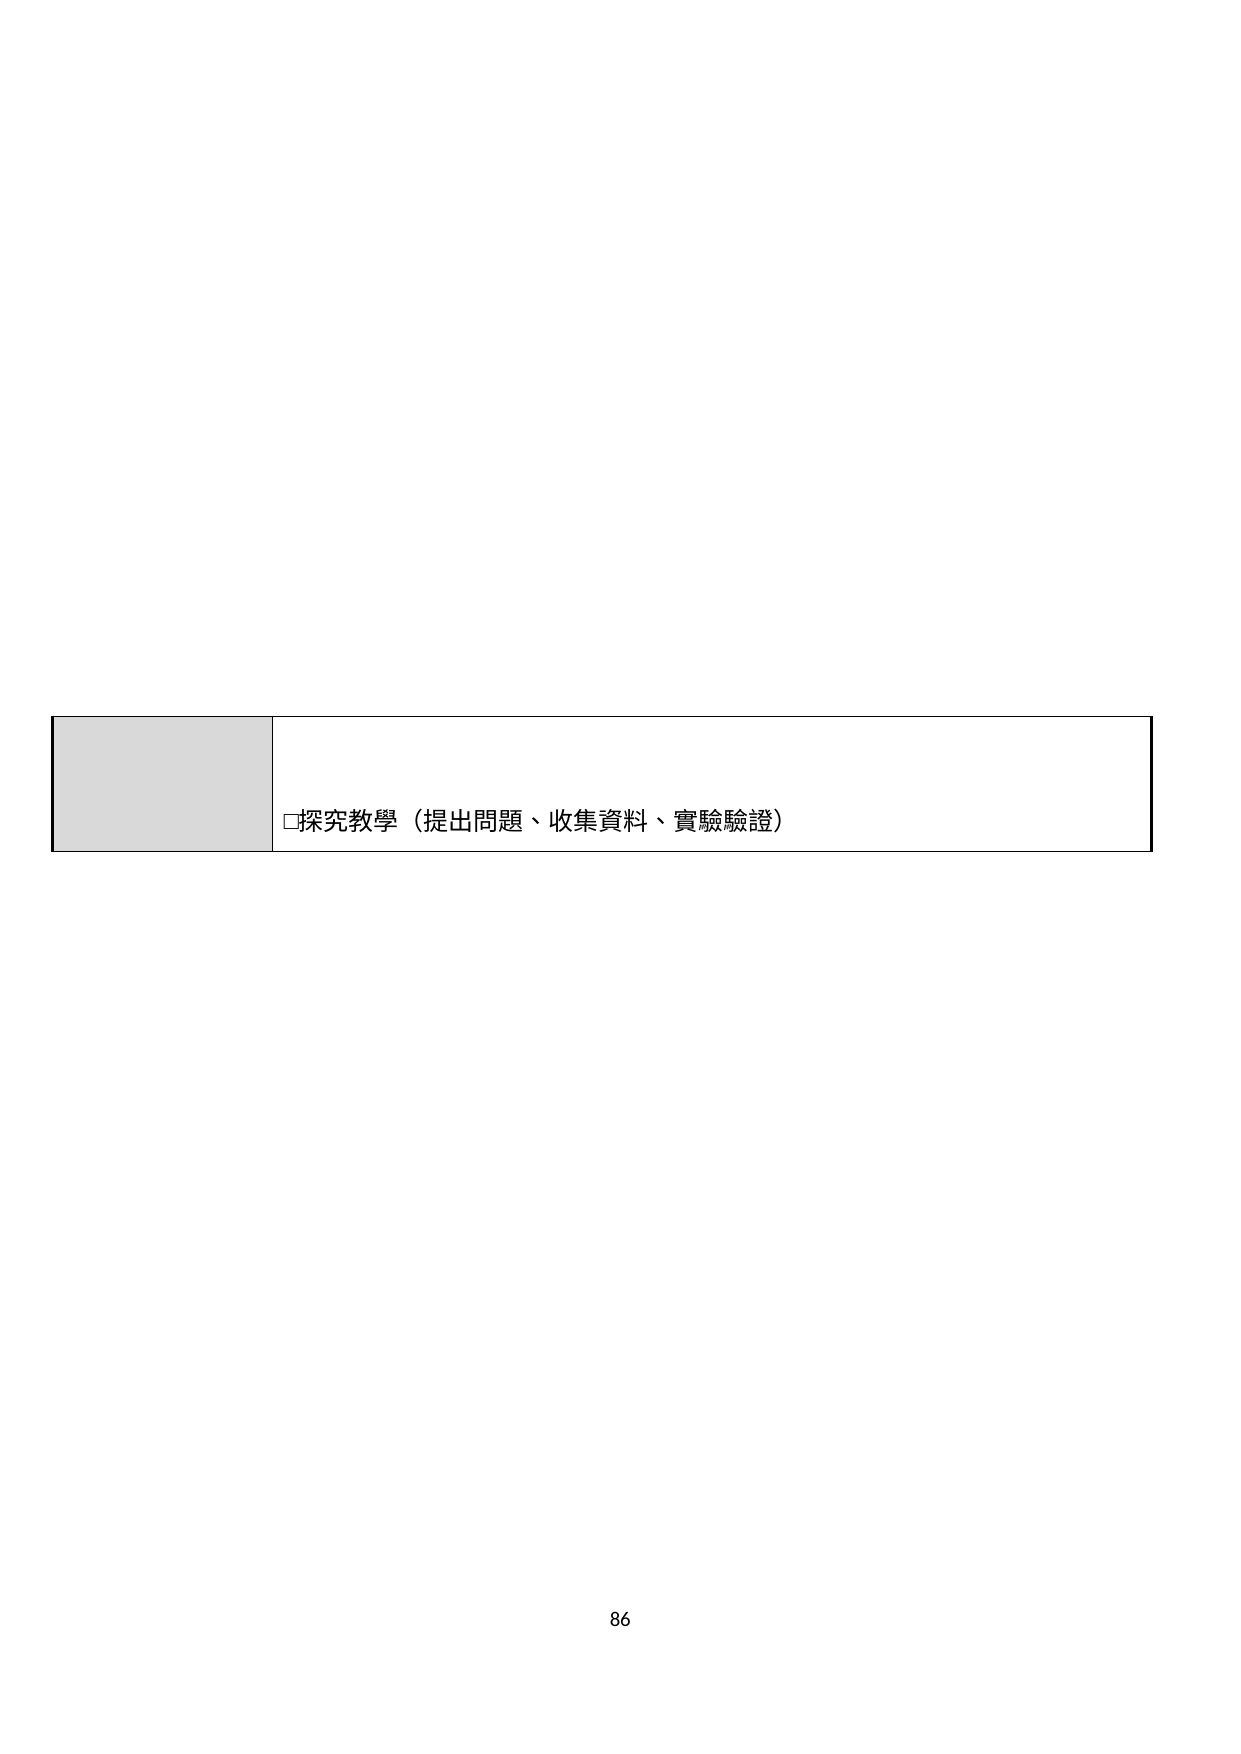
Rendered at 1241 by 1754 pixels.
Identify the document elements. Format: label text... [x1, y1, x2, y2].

table_cell □探究教學（提出問題、收集資料、實驗驗證） [273, 717, 1150, 851]
table_cell [54, 717, 272, 851]
